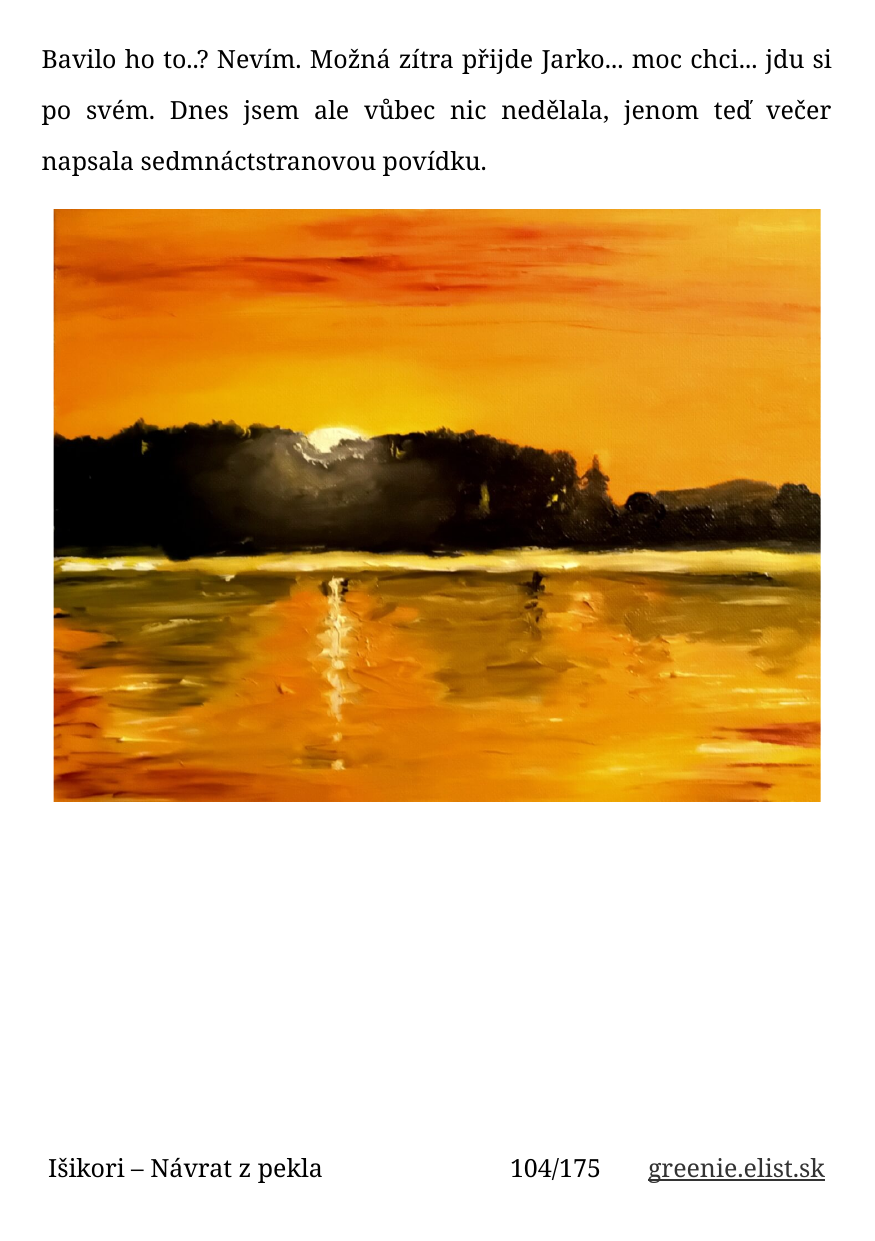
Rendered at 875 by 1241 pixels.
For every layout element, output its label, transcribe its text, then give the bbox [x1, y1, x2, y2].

picture [53, 209, 821, 802]
text Bavilo ho to..? Nevím. Možná zítra přijde Jarko... moc chci... jdu si po svém. Dnes jsem ale vůbec nic nedělala, jenom teď večer napsala sedmnáctstranovou povídku. [41, 41, 833, 177]
